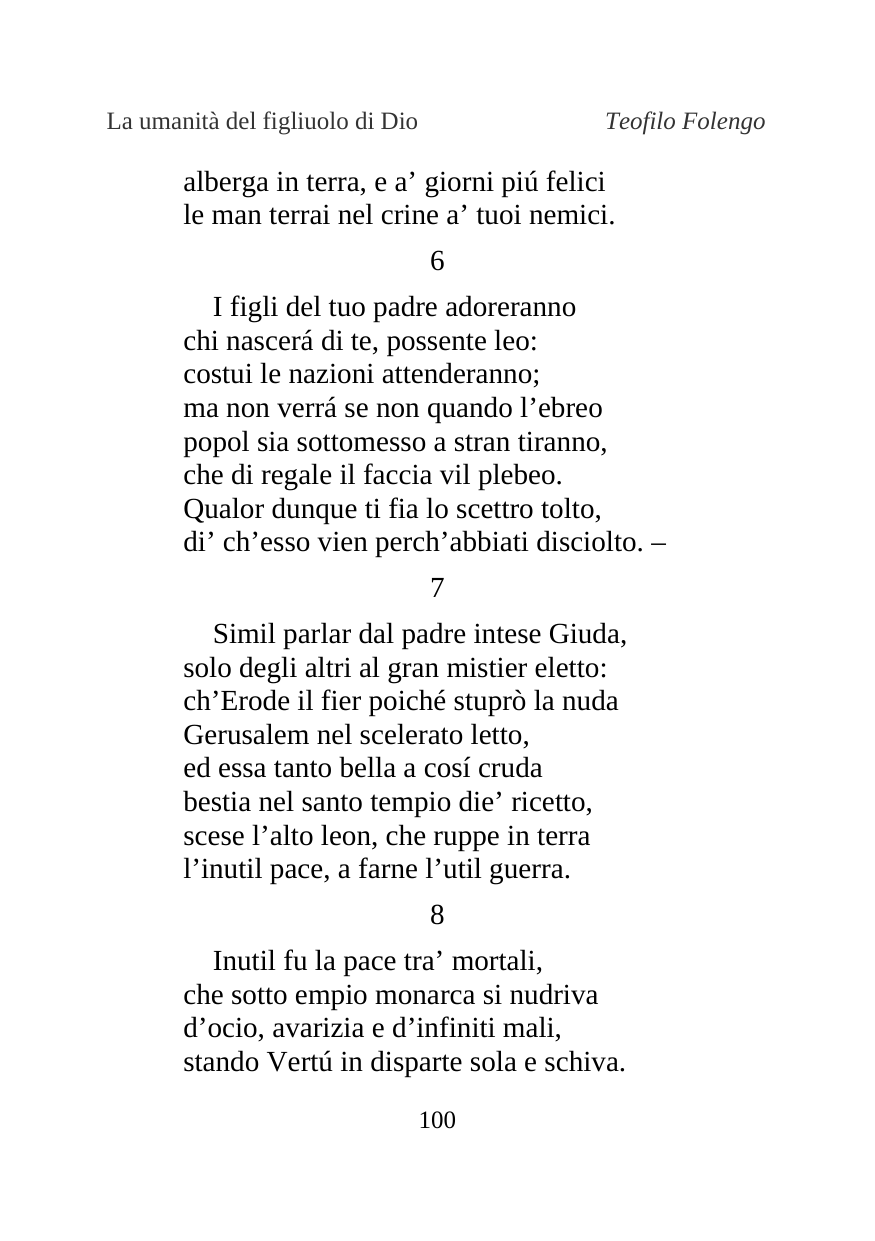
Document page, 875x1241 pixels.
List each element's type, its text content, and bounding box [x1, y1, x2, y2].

text I figli del tuo padre adoreranno chi nascerá di te, possente leo: costui le nazioni attenderanno; ma non verrá se non quando l’ebreo popol sia sottomesso a stran tiranno, che di regale il faccia vil plebeo. Qualor dunque ti fia lo scettro tolto, di’ ch’esso vien perch’abbiati disciolto. – [183, 289, 768, 558]
text 6 [106, 243, 768, 277]
text Inutil fu la pace tra’ mortali, che sotto empio monarca si nudriva d’ocio, avarizia e d’infiniti mali, stando Vertú in disparte sola e schiva. [183, 943, 768, 1077]
text 7 [106, 570, 768, 604]
text Simil parlar dal padre intese Giuda, solo degli altri al gran mistier eletto: ch’Erode il fier poiché stuprò la nuda Gerusalem nel scelerato letto, ed essa tanto bella a cosí cruda bestia nel santo tempio die’ ricetto, scese l’alto leon, che ruppe in terra l’inutil pace, a farne l’util guerra. [183, 616, 768, 885]
text alberga in terra, e a’ giorni piú felici le man terrai nel crine a’ tuoi nemici. [183, 164, 768, 231]
text 8 [106, 897, 768, 931]
